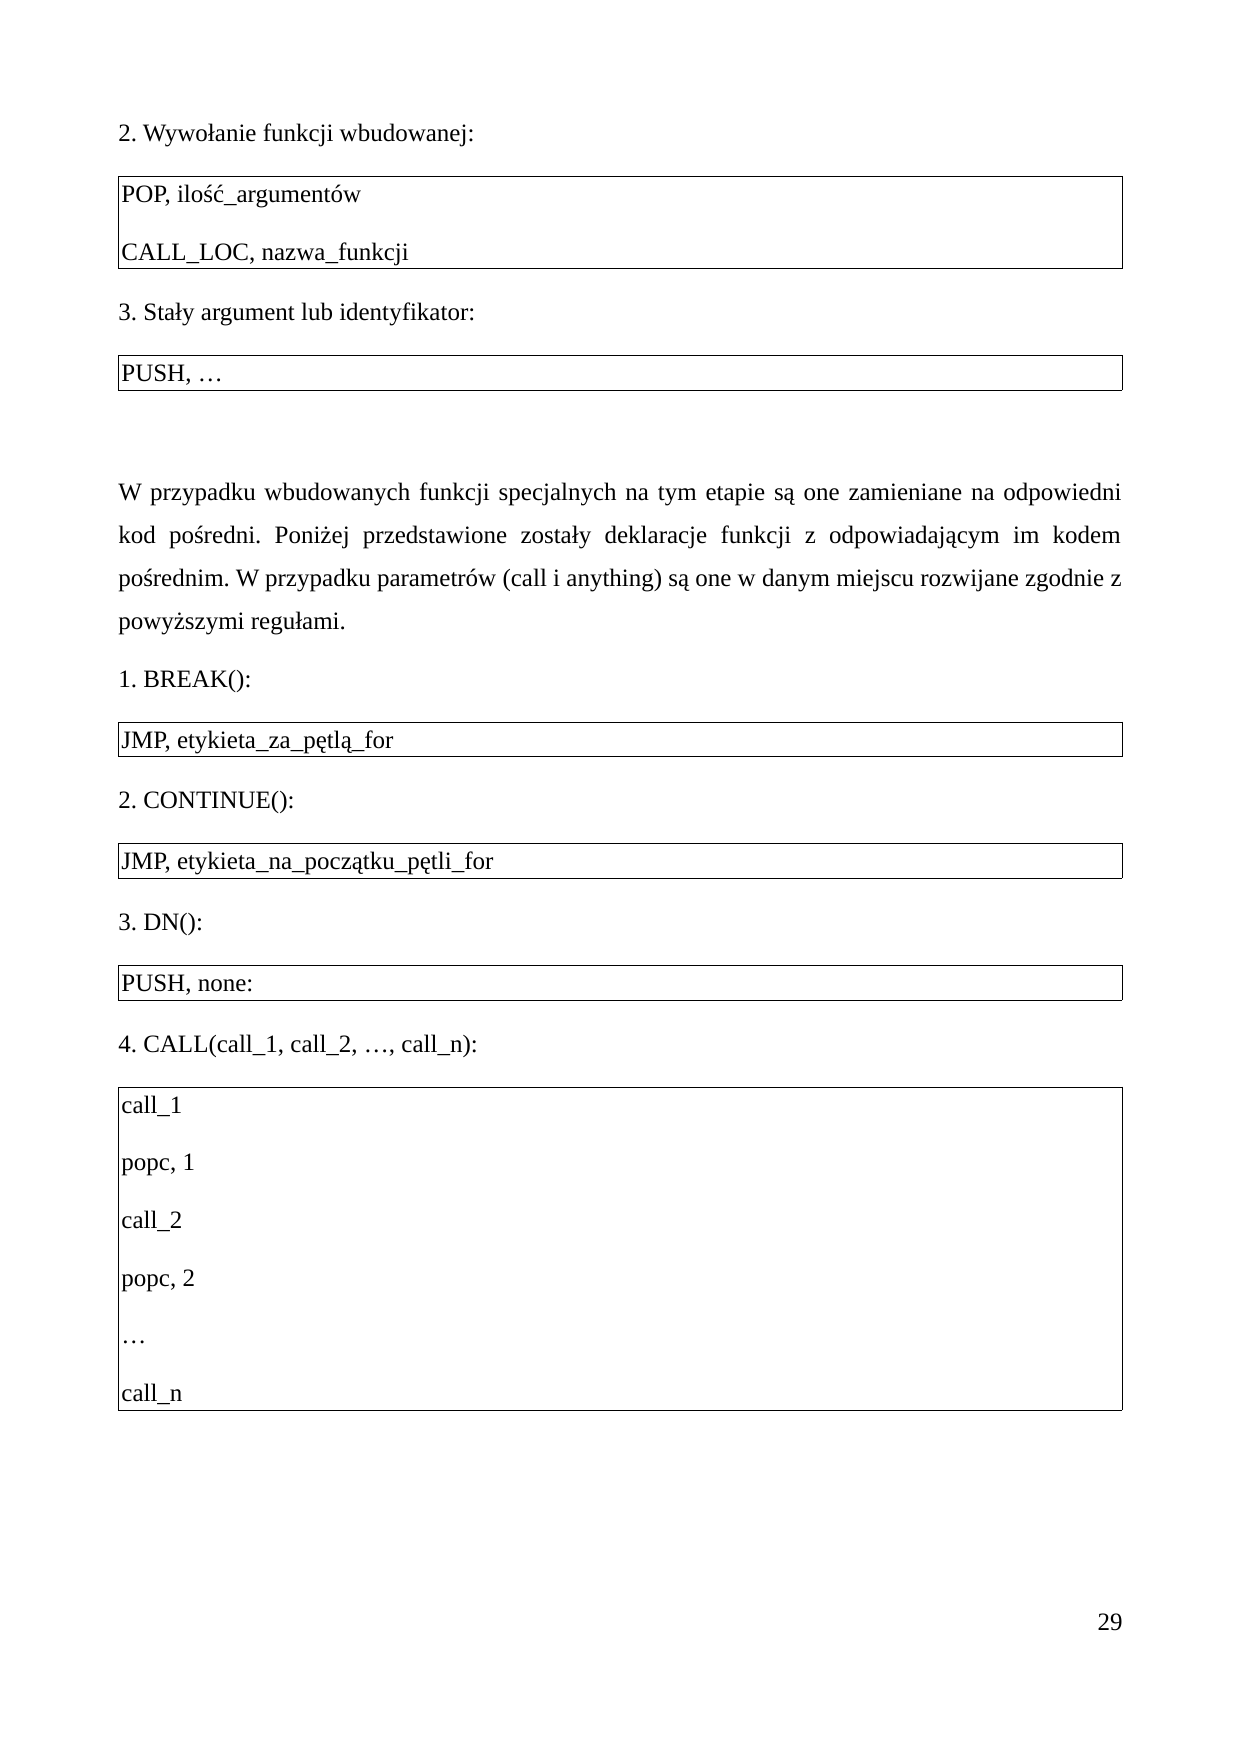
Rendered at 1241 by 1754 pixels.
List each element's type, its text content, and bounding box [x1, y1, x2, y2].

text popc, 2 [119, 1260, 1122, 1292]
text 4. CALL(call_1, call_2, …, call_n): [118, 1029, 1122, 1058]
text 3. DN(): [118, 907, 1122, 936]
text CALL_LOC, nazwa_funkcji [119, 233, 1122, 268]
text 2. Wywołanie funkcji wbudowanej: [118, 118, 1122, 147]
text W przypadku wbudowanych funkcji specjalnych na tym etapie są one zamieniane na odpowiedni kod pośredni. Poniżej przedstawione zostały deklaracje funkcji z odpowiadającym im kodem pośrednim. W przypadku parametrów (call i anything) są one w danym miejscu rozwijane zgodnie z powyższymi regułami. [118, 477, 1122, 635]
text … [119, 1317, 1122, 1349]
text JMP, etykieta_na_początku_pętli_for [119, 844, 1122, 878]
text 2. CONTINUE(): [118, 786, 1122, 814]
text call_2 [119, 1202, 1122, 1234]
text POP, ilość_argumentów [119, 177, 1122, 208]
text 1. BREAK(): [118, 664, 1122, 693]
text call_n [119, 1375, 1122, 1410]
text popc, 1 [119, 1144, 1122, 1176]
text PUSH, … [119, 356, 1122, 390]
text PUSH, none: [119, 966, 1122, 1000]
text 3. Stały argument lub identyfikator: [118, 297, 1122, 326]
text JMP, etykieta_za_pętlą_for [119, 723, 1122, 756]
text call_1 [119, 1088, 1122, 1118]
